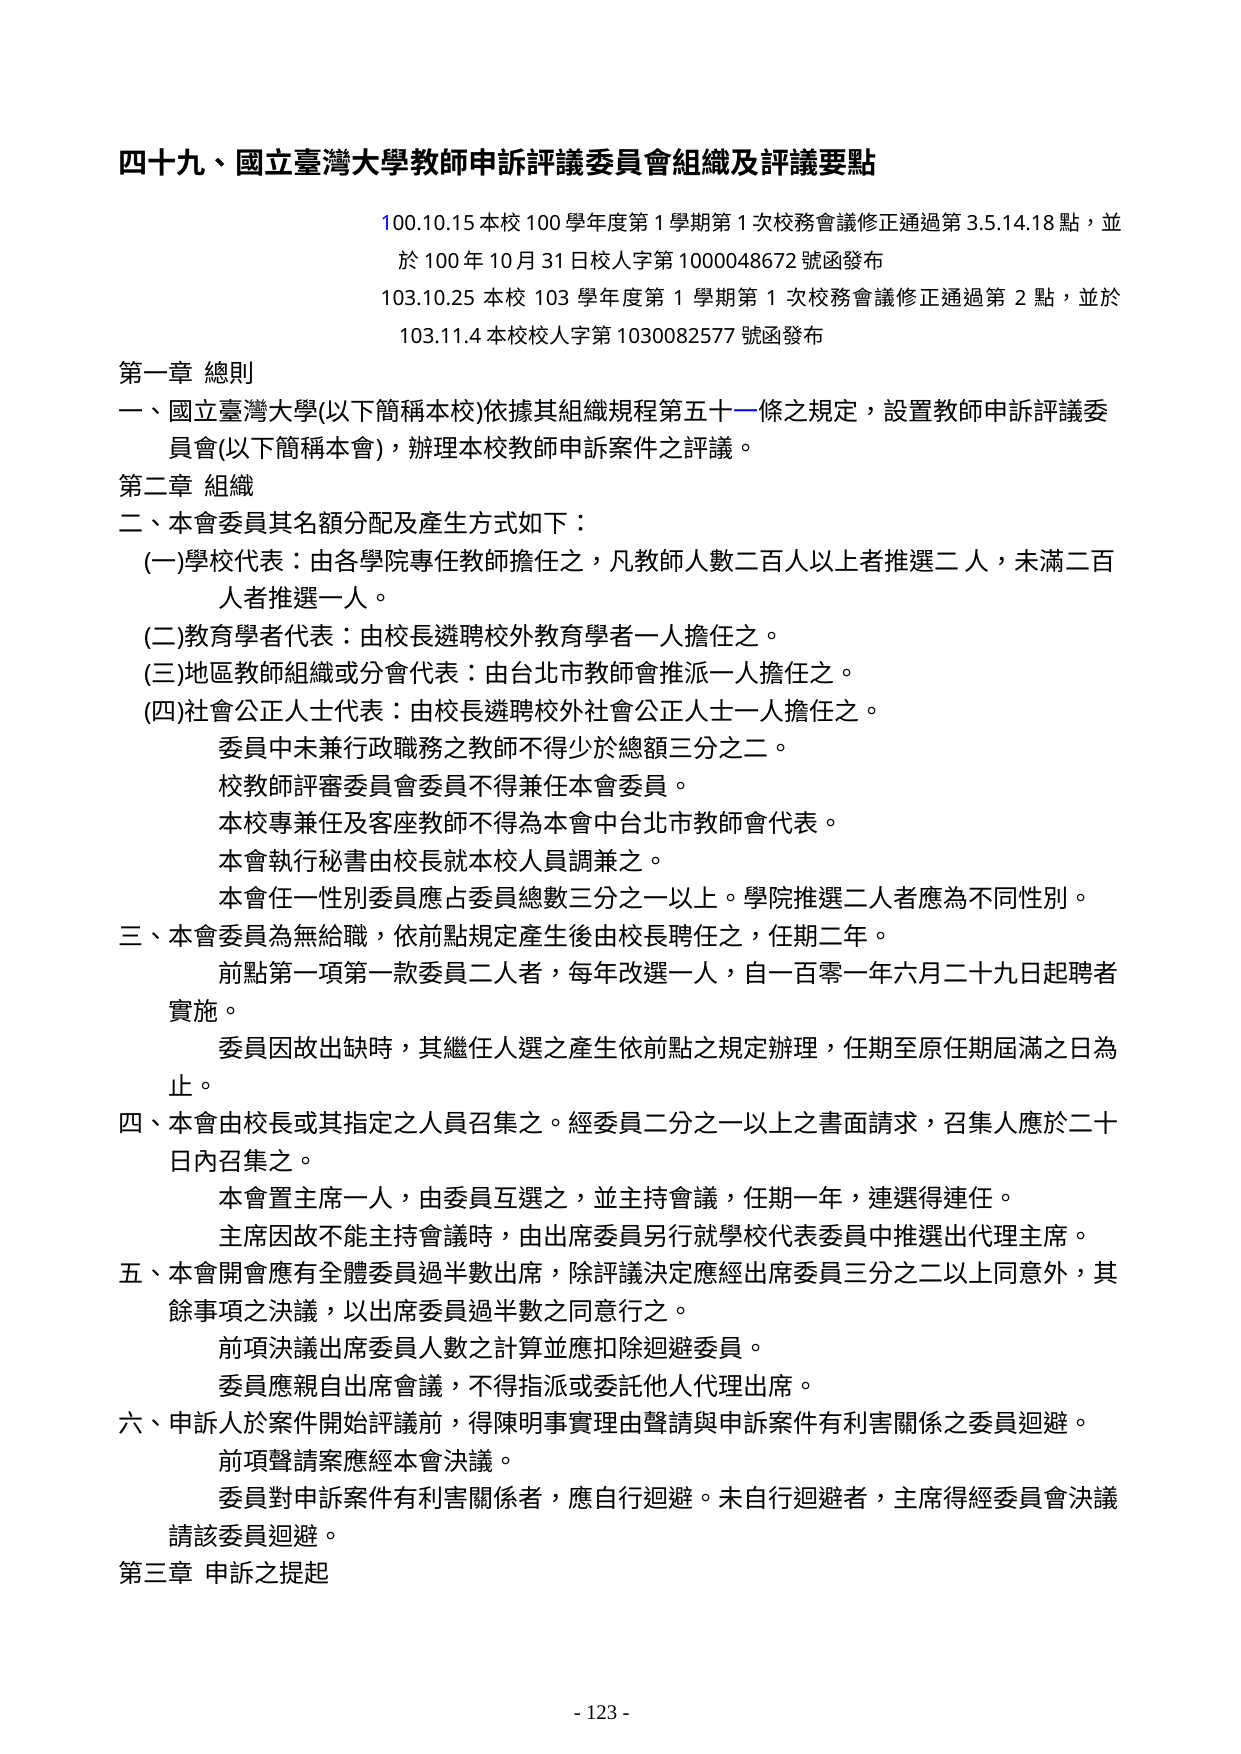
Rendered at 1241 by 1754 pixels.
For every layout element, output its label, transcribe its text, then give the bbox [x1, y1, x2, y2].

text 三、本會委員為無給職，依前點規定產生後由校長聘任之，任期二年。 [118, 915, 1122, 953]
text (三)地區教師組織或分會代表：由台北市教師會推派一人擔任之。 [118, 653, 1122, 690]
text 100.10.15本校100學年度第1學期第1次校務會議修正通過第3.5.14.18點，並於100年10月31日校人字第1000048672號函發布 [380, 203, 1122, 278]
text 本會置主席一人，由委員互選之，並主持會議，任期一年，連選得連任。 [168, 1178, 1122, 1215]
text 校教師評審委員會委員不得兼任本會委員。 [168, 765, 1122, 803]
text 五、本會開會應有全體委員過半數出席，除評議決定應經出席委員三分之二以上同意外，其餘事項之決議，以出席委員過半數之同意行之。 [118, 1253, 1122, 1328]
text (一)學校代表：由各學院專任教師擔任之，凡教師人數二百人以上者推選二 人，未滿二百人者推選一人。 [118, 540, 1122, 615]
text 六、申訴人於案件開始評議前，得陳明事實理由聲請與申訴案件有利害關係之委員迴避。 [118, 1403, 1122, 1440]
text 前項決議出席委員人數之計算並應扣除迴避委員。 [168, 1328, 1122, 1365]
text 第三章 申訴之提起 [118, 1553, 1122, 1590]
text 第一章 總則 [118, 353, 1122, 390]
text 本會任一性別委員應占委員總數三分之一以上。學院推選二人者應為不同性別。 [168, 878, 1122, 915]
text 本校專兼任及客座教師不得為本會中台北市教師會代表。 [168, 803, 1122, 840]
text 第二章 組織 [118, 465, 1122, 503]
text 一、國立臺灣大學(以下簡稱本校)依據其組織規程第五十一條之規定，設置教師申訴評議委員會(以下簡稱本會)，辦理本校教師申訴案件之評議。 [118, 390, 1122, 465]
subtitle 四十九、國立臺灣大學教師申訴評議委員會組織及評議要點 [118, 124, 1122, 199]
text 委員因故出缺時，其繼任人選之產生依前點之規定辦理，任期至原任期屆滿之日為止。 [168, 1028, 1122, 1103]
text 委員對申訴案件有利害關係者，應自行迴避。未自行迴避者，主席得經委員會決議請該委員迴避。 [168, 1478, 1122, 1553]
text 前項聲請案應經本會決議。 [168, 1440, 1122, 1478]
text 二、本會委員其名額分配及產生方式如下： [118, 503, 1122, 540]
text 四、本會由校長或其指定之人員召集之。經委員二分之一以上之書面請求，召集人應於二十日內召集之。 [118, 1103, 1122, 1178]
text 本會執行秘書由校長就本校人員調兼之。 [168, 840, 1122, 878]
text 前點第一項第一款委員二人者，每年改選一人，自一百零一年六月二十九日起聘者實施。 [168, 953, 1122, 1028]
text (二)教育學者代表：由校長遴聘校外教育學者一人擔任之。 [118, 615, 1122, 653]
text 委員中未兼行政職務之教師不得少於總額三分之二。 [168, 728, 1122, 765]
text 103.10.25 本校 103 學年度第 1 學期第 1 次校務會議修正通過第 2 點，並於103.11.4 本校校人字第 1030082577 號函發布 [380, 278, 1122, 353]
text 主席因故不能主持會議時，由出席委員另行就學校代表委員中推選出代理主席。 [168, 1215, 1122, 1253]
text (四)社會公正人士代表：由校長遴聘校外社會公正人士一人擔任之。 [118, 690, 1122, 728]
text 委員應親自出席會議，不得指派或委託他人代理出席。 [168, 1365, 1122, 1403]
